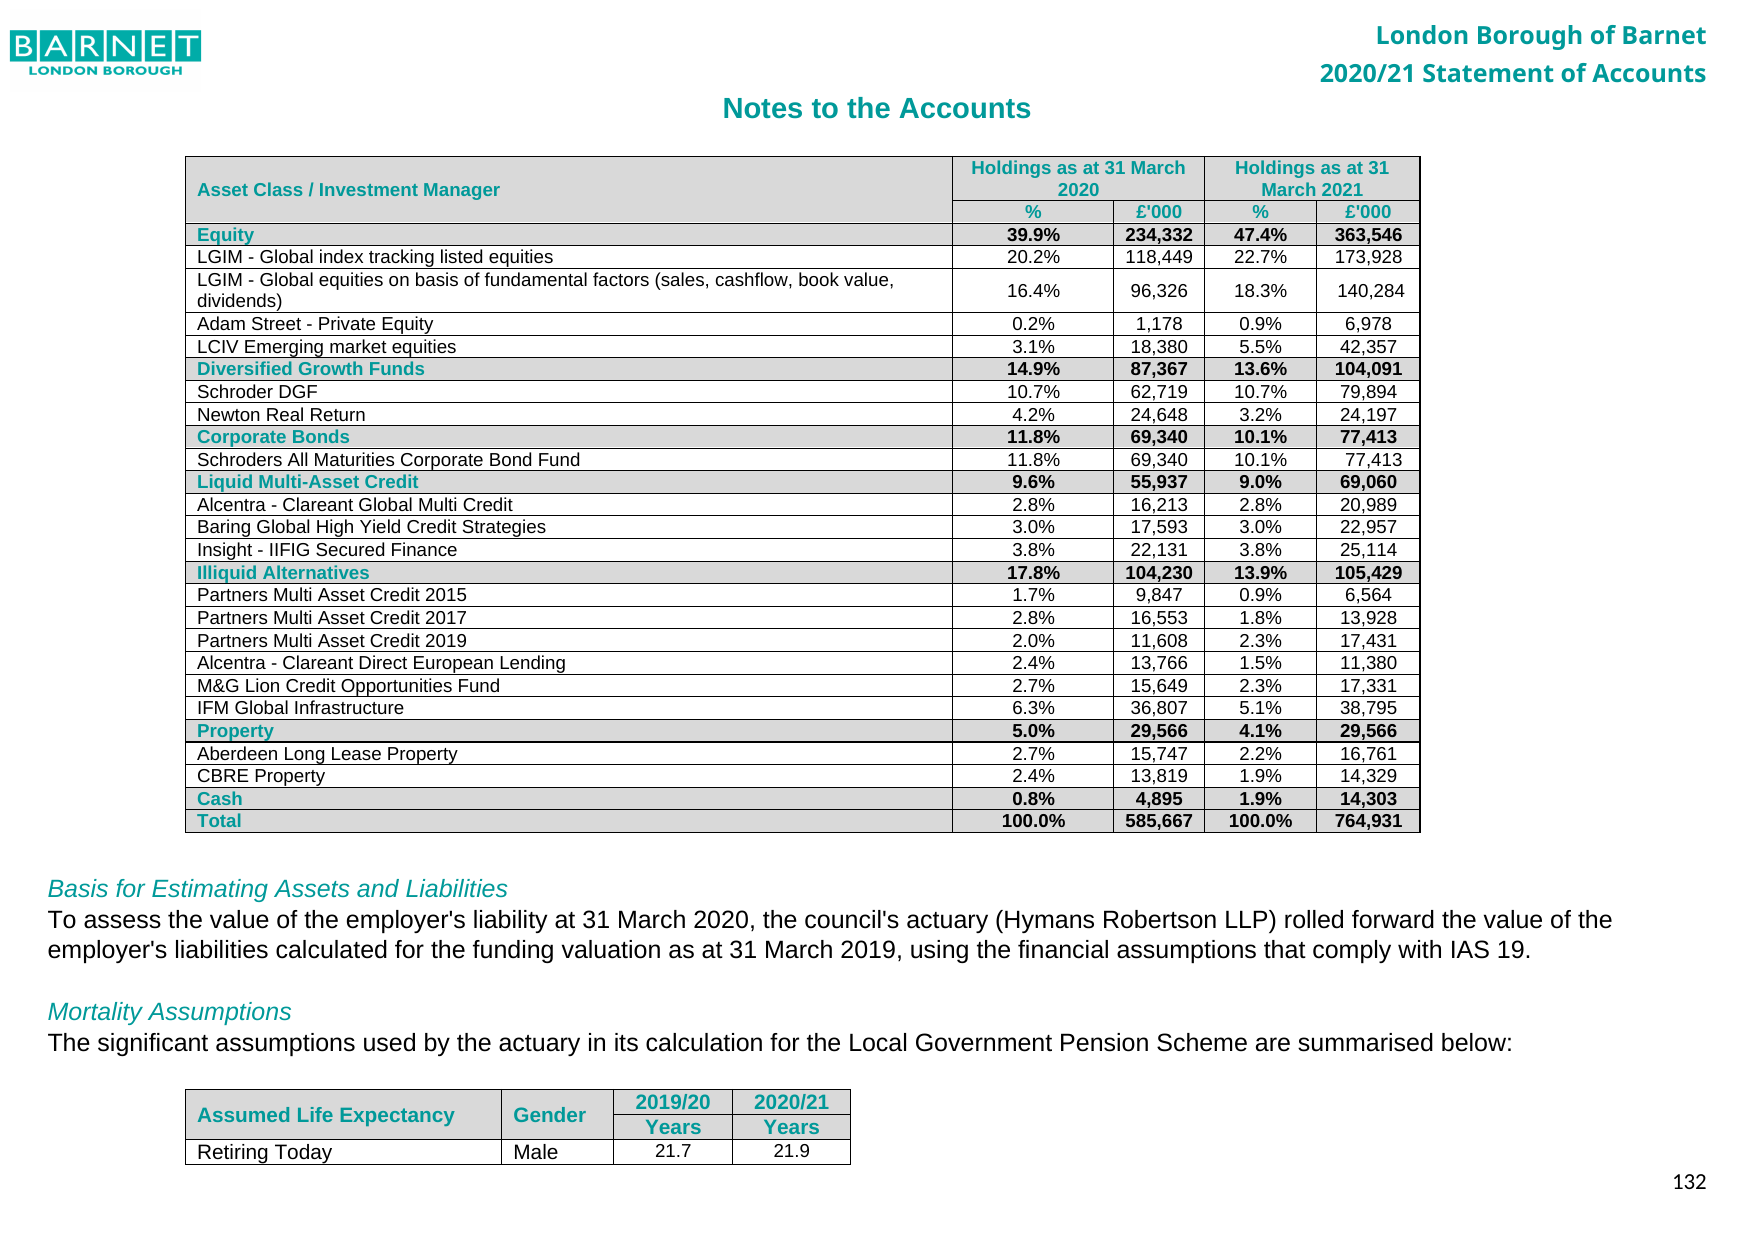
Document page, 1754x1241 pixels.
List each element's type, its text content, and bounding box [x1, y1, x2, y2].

table_cell 2.7% [953, 743, 1113, 764]
table_cell 10.7% [1205, 381, 1316, 402]
table_cell M&G Lion Credit Opportunities Fund [186, 675, 952, 696]
table_cell 11.8% [953, 449, 1113, 470]
table_header Holdings as at 31 March 2021 [1205, 157, 1419, 200]
table_cell 18,380 [1114, 336, 1204, 357]
table_cell 62,719 [1114, 381, 1204, 402]
table_cell 2.3% [1205, 629, 1316, 651]
table_cell 118,449 [1114, 246, 1204, 268]
table_cell 3.0% [1205, 516, 1316, 538]
table_cell Years [614, 1115, 732, 1139]
table_cell 39.9% [953, 224, 1113, 245]
table_cell 47.4% [1205, 224, 1316, 245]
table_cell 24,648 [1114, 403, 1204, 425]
table_cell 14.9% [953, 358, 1113, 380]
table_cell Partners Multi Asset Credit 2015 [186, 584, 952, 606]
table_cell 13,766 [1114, 652, 1204, 673]
table_cell Years [733, 1115, 850, 1139]
table_cell 3.0% [953, 516, 1113, 538]
table_cell 29,566 [1114, 720, 1204, 741]
table_cell 55,937 [1114, 471, 1204, 493]
table_cell LCIV Emerging market equities [186, 336, 952, 357]
table_cell 1.8% [1205, 607, 1316, 628]
table_cell IFM Global Infrastructure [186, 697, 952, 719]
table_cell 13.6% [1205, 358, 1316, 380]
table_cell Adam Street - Private Equity [186, 313, 952, 334]
table_cell 14,329 [1317, 765, 1419, 787]
table_cell 22,957 [1317, 516, 1419, 538]
text Mortality Assumptions [47, 997, 1707, 1026]
table_cell 13.9% [1205, 562, 1316, 583]
table_cell 9.0% [1205, 471, 1316, 493]
table_cell 10.1% [1205, 449, 1316, 470]
table_cell 21.9 [733, 1140, 850, 1164]
table_cell % [953, 201, 1113, 222]
table_cell 11.8% [953, 426, 1113, 447]
table_cell 5.1% [1205, 697, 1316, 719]
table_cell Newton Real Return [186, 403, 952, 425]
table_cell 16,761 [1317, 743, 1419, 764]
table_cell 3.8% [1205, 539, 1316, 561]
table_cell 16,553 [1114, 607, 1204, 628]
table_cell CBRE Property [186, 765, 952, 787]
table_header Gender [502, 1090, 613, 1139]
table_cell 2.8% [953, 607, 1113, 628]
table_cell Partners Multi Asset Credit 2017 [186, 607, 952, 628]
table_cell 15,747 [1114, 743, 1204, 764]
table_cell 2.0% [953, 629, 1113, 651]
table_cell 100.0% [1205, 810, 1316, 832]
table_cell 105,429 [1317, 562, 1419, 583]
table_cell Partners Multi Asset Credit 2019 [186, 629, 952, 651]
table_cell Schroders All Maturities Corporate Bond Fund [186, 449, 952, 470]
table_cell Insight - IIFIG Secured Finance [186, 539, 952, 561]
table_cell Property [186, 720, 952, 741]
table_cell 22,131 [1114, 539, 1204, 561]
table_cell 87,367 [1114, 358, 1204, 380]
table_cell Equity [186, 224, 952, 245]
table_cell Alcentra - Clareant Global Multi Credit [186, 494, 952, 515]
table_cell 69,340 [1114, 449, 1204, 470]
table_cell Retiring Today [186, 1140, 501, 1164]
table_cell 4.2% [953, 403, 1113, 425]
table_header Holdings as at 31 March 2020 [953, 157, 1204, 200]
table_cell Baring Global High Yield Credit Strategies [186, 516, 952, 538]
table_cell 3.1% [953, 336, 1113, 357]
table_cell LGIM - Global index tracking listed equities [186, 246, 952, 268]
table_header Asset Class / Investment Manager [186, 157, 952, 222]
text To assess the value of the employer's liability at 31 March 2020, the council's actuary (Hymans Robertson LLP) rolled forward the value of the employer's liabilities calculated for the funding valuation as at 31 March 2019, using the financial assumptions that comply with IAS 19. [47, 904, 1707, 964]
table_cell 1.9% [1205, 765, 1316, 787]
table_cell 0.2% [953, 313, 1113, 334]
table_cell 0.9% [1205, 313, 1316, 334]
table_cell Illiquid Alternatives [186, 562, 952, 583]
table_cell 1.9% [1205, 788, 1316, 809]
table_cell 2.4% [953, 652, 1113, 673]
table_cell 77,413 [1317, 449, 1419, 470]
table_cell 9.6% [953, 471, 1113, 493]
table_cell 9,847 [1114, 584, 1204, 606]
table_cell £'000 [1317, 201, 1419, 222]
table_cell Alcentra - Clareant Direct European Lending [186, 652, 952, 673]
table_cell 104,091 [1317, 358, 1419, 380]
table_cell 13,819 [1114, 765, 1204, 787]
table_cell Diversified Growth Funds [186, 358, 952, 380]
table_cell 3.2% [1205, 403, 1316, 425]
text The significant assumptions used by the actuary in its calculation for the Local Government Pension Scheme are summarised below: [47, 1027, 1707, 1056]
table_cell 25,114 [1317, 539, 1419, 561]
table_cell 96,326 [1114, 269, 1204, 312]
table_cell 69,340 [1114, 426, 1204, 447]
table_cell Liquid Multi-Asset Credit [186, 471, 952, 493]
table_cell 18.3% [1205, 269, 1316, 312]
table_cell 2.2% [1205, 743, 1316, 764]
table_cell LGIM - Global equities on basis of fundamental factors (sales, cashflow, book value, dividends) [186, 269, 952, 312]
table_cell 5.0% [953, 720, 1113, 741]
table_cell 1.7% [953, 584, 1113, 606]
table_cell 100.0% [953, 810, 1113, 832]
table_cell 585,667 [1114, 810, 1204, 832]
table_cell 42,357 [1317, 336, 1419, 357]
table_cell 2.4% [953, 765, 1113, 787]
table_cell 2.3% [1205, 675, 1316, 696]
table_cell 24,197 [1317, 403, 1419, 425]
table_cell 1,178 [1114, 313, 1204, 334]
table_cell 140,284 [1317, 269, 1419, 312]
table_cell 0.9% [1205, 584, 1316, 606]
table_cell 15,649 [1114, 675, 1204, 696]
table_cell 10.1% [1205, 426, 1316, 447]
table_cell 764,931 [1317, 810, 1419, 832]
table_cell 14,303 [1317, 788, 1419, 809]
table_cell 1.5% [1205, 652, 1316, 673]
table_cell 0.8% [953, 788, 1113, 809]
table_header Assumed Life Expectancy [186, 1090, 501, 1139]
table_cell 22.7% [1205, 246, 1316, 268]
table_cell 20,989 [1317, 494, 1419, 515]
table_cell 2.8% [953, 494, 1113, 515]
table_cell Cash [186, 788, 952, 809]
table_cell 38,795 [1317, 697, 1419, 719]
table_cell 2.7% [953, 675, 1113, 696]
table_cell 20.2% [953, 246, 1113, 268]
table_header 2019/20 [614, 1090, 732, 1114]
table_cell 4.1% [1205, 720, 1316, 741]
table_cell % [1205, 201, 1316, 222]
table_cell 173,928 [1317, 246, 1419, 268]
table_cell 3.8% [953, 539, 1113, 561]
table_cell 17.8% [953, 562, 1113, 583]
table_cell 5.5% [1205, 336, 1316, 357]
table_cell Corporate Bonds [186, 426, 952, 447]
table_cell 16.4% [953, 269, 1113, 312]
table_header 2020/21 [733, 1090, 850, 1114]
text Basis for Estimating Assets and Liabilities [47, 874, 1707, 903]
table_cell 11,380 [1317, 652, 1419, 673]
table_cell 6,978 [1317, 313, 1419, 334]
table_cell 104,230 [1114, 562, 1204, 583]
table_cell 4,895 [1114, 788, 1204, 809]
table_cell 2.8% [1205, 494, 1316, 515]
table_cell Male [502, 1140, 613, 1164]
table_cell 79,894 [1317, 381, 1419, 402]
table_cell 6,564 [1317, 584, 1419, 606]
table_cell 77,413 [1317, 426, 1419, 447]
table_cell 10.7% [953, 381, 1113, 402]
table_cell 11,608 [1114, 629, 1204, 651]
table_cell 17,431 [1317, 629, 1419, 651]
table_cell Total [186, 810, 952, 832]
table_cell 13,928 [1317, 607, 1419, 628]
table_cell 6.3% [953, 697, 1113, 719]
table_cell Aberdeen Long Lease Property [186, 743, 952, 764]
table_cell 17,593 [1114, 516, 1204, 538]
table_cell 29,566 [1317, 720, 1419, 741]
table_cell 234,332 [1114, 224, 1204, 245]
table_cell Schroder DGF [186, 381, 952, 402]
table_cell £'000 [1114, 201, 1204, 222]
table_cell 69,060 [1317, 471, 1419, 493]
table_cell 16,213 [1114, 494, 1204, 515]
table_cell 17,331 [1317, 675, 1419, 696]
table_cell 21.7 [614, 1140, 732, 1164]
table_cell 363,546 [1317, 224, 1419, 245]
table_cell 36,807 [1114, 697, 1204, 719]
